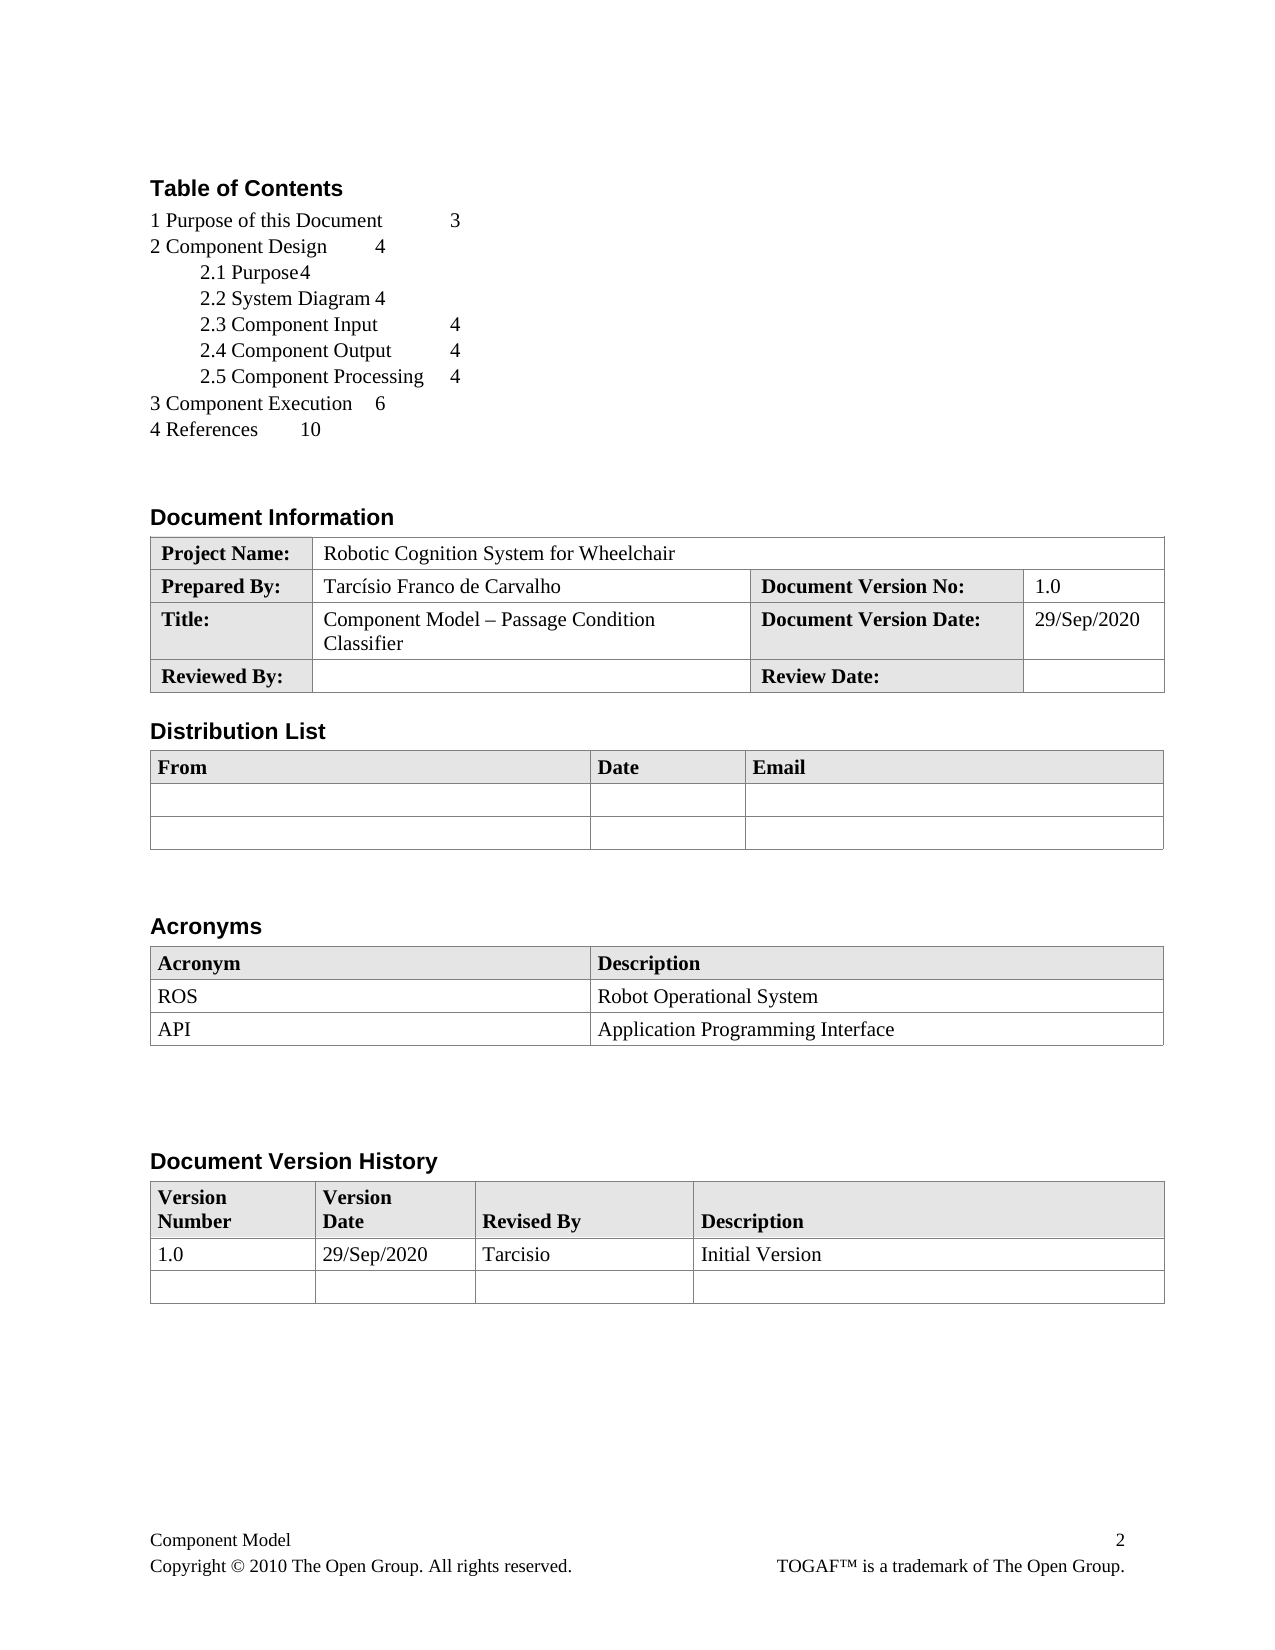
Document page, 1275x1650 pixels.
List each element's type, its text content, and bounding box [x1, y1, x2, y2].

table_header Version Number [151, 1182, 315, 1237]
table_header Description [591, 947, 1163, 979]
table_cell Document Version No: [751, 570, 1023, 602]
table_header From [151, 751, 590, 783]
table_cell [591, 784, 745, 816]
table_cell Component Model – Passage Condition Classifier [313, 603, 750, 659]
table_cell [746, 817, 1163, 849]
table_cell [591, 817, 745, 849]
table_header Revised By [476, 1182, 693, 1237]
table_cell Application Programming Interface [591, 1013, 1163, 1045]
table_cell 1.0 [151, 1239, 315, 1270]
table_cell [476, 1271, 693, 1303]
text 2.5 Component Processing 4 [200, 364, 1125, 388]
table_cell ROS [151, 980, 590, 1012]
subtitle Document Version History [150, 1148, 1125, 1174]
table_cell [1024, 660, 1164, 692]
table_cell Robot Operational System [591, 980, 1163, 1012]
table_cell Document Version Date: [751, 603, 1023, 659]
subtitle Acronyms [150, 913, 1125, 940]
text 2.4 Component Output 4 [200, 338, 1125, 362]
table_header Date [591, 751, 745, 783]
table_cell API [151, 1013, 590, 1045]
text 1 Purpose of this Document 3 [150, 208, 1125, 232]
table_header Email [746, 751, 1163, 783]
text 2.1 Purpose 4 [200, 260, 1125, 284]
table_cell Review Date: [751, 660, 1023, 692]
text 2 Component Design 4 [150, 234, 1125, 258]
table_cell Reviewed By: [151, 660, 312, 692]
table_cell Tarcísio Franco de Carvalho [313, 570, 750, 602]
table_cell Tarcisio [476, 1239, 693, 1270]
table_cell Prepared By: [151, 570, 312, 602]
table_cell 29/Sep/2020 [316, 1239, 475, 1270]
text 3 Component Execution 6 [150, 391, 1125, 415]
table_cell Title: [151, 603, 312, 659]
table_cell Initial Version [694, 1239, 1164, 1270]
table_cell [151, 817, 590, 849]
table_cell [746, 784, 1163, 816]
table_header Acronym [151, 947, 590, 979]
table_cell [151, 1271, 315, 1303]
table_cell 29/Sep/2020 [1024, 603, 1164, 659]
table_cell [313, 660, 750, 692]
table_cell 1.0 [1024, 570, 1164, 602]
table_header Version Date [316, 1182, 475, 1237]
table_header Robotic Cognition System for Wheelchair [313, 538, 1164, 569]
subtitle Table of Contents [150, 175, 1125, 201]
subtitle Document Information [150, 504, 1125, 530]
subtitle Distribution List [150, 718, 1125, 744]
table_header Project Name: [151, 538, 312, 569]
text 2.2 System Diagram 4 [200, 286, 1125, 310]
table_header Description [694, 1182, 1164, 1237]
table_cell [151, 784, 590, 816]
table_cell [316, 1271, 475, 1303]
table_cell [694, 1271, 1164, 1303]
text 2.3 Component Input 4 [200, 312, 1125, 336]
text 4 References 10 [150, 417, 1125, 441]
